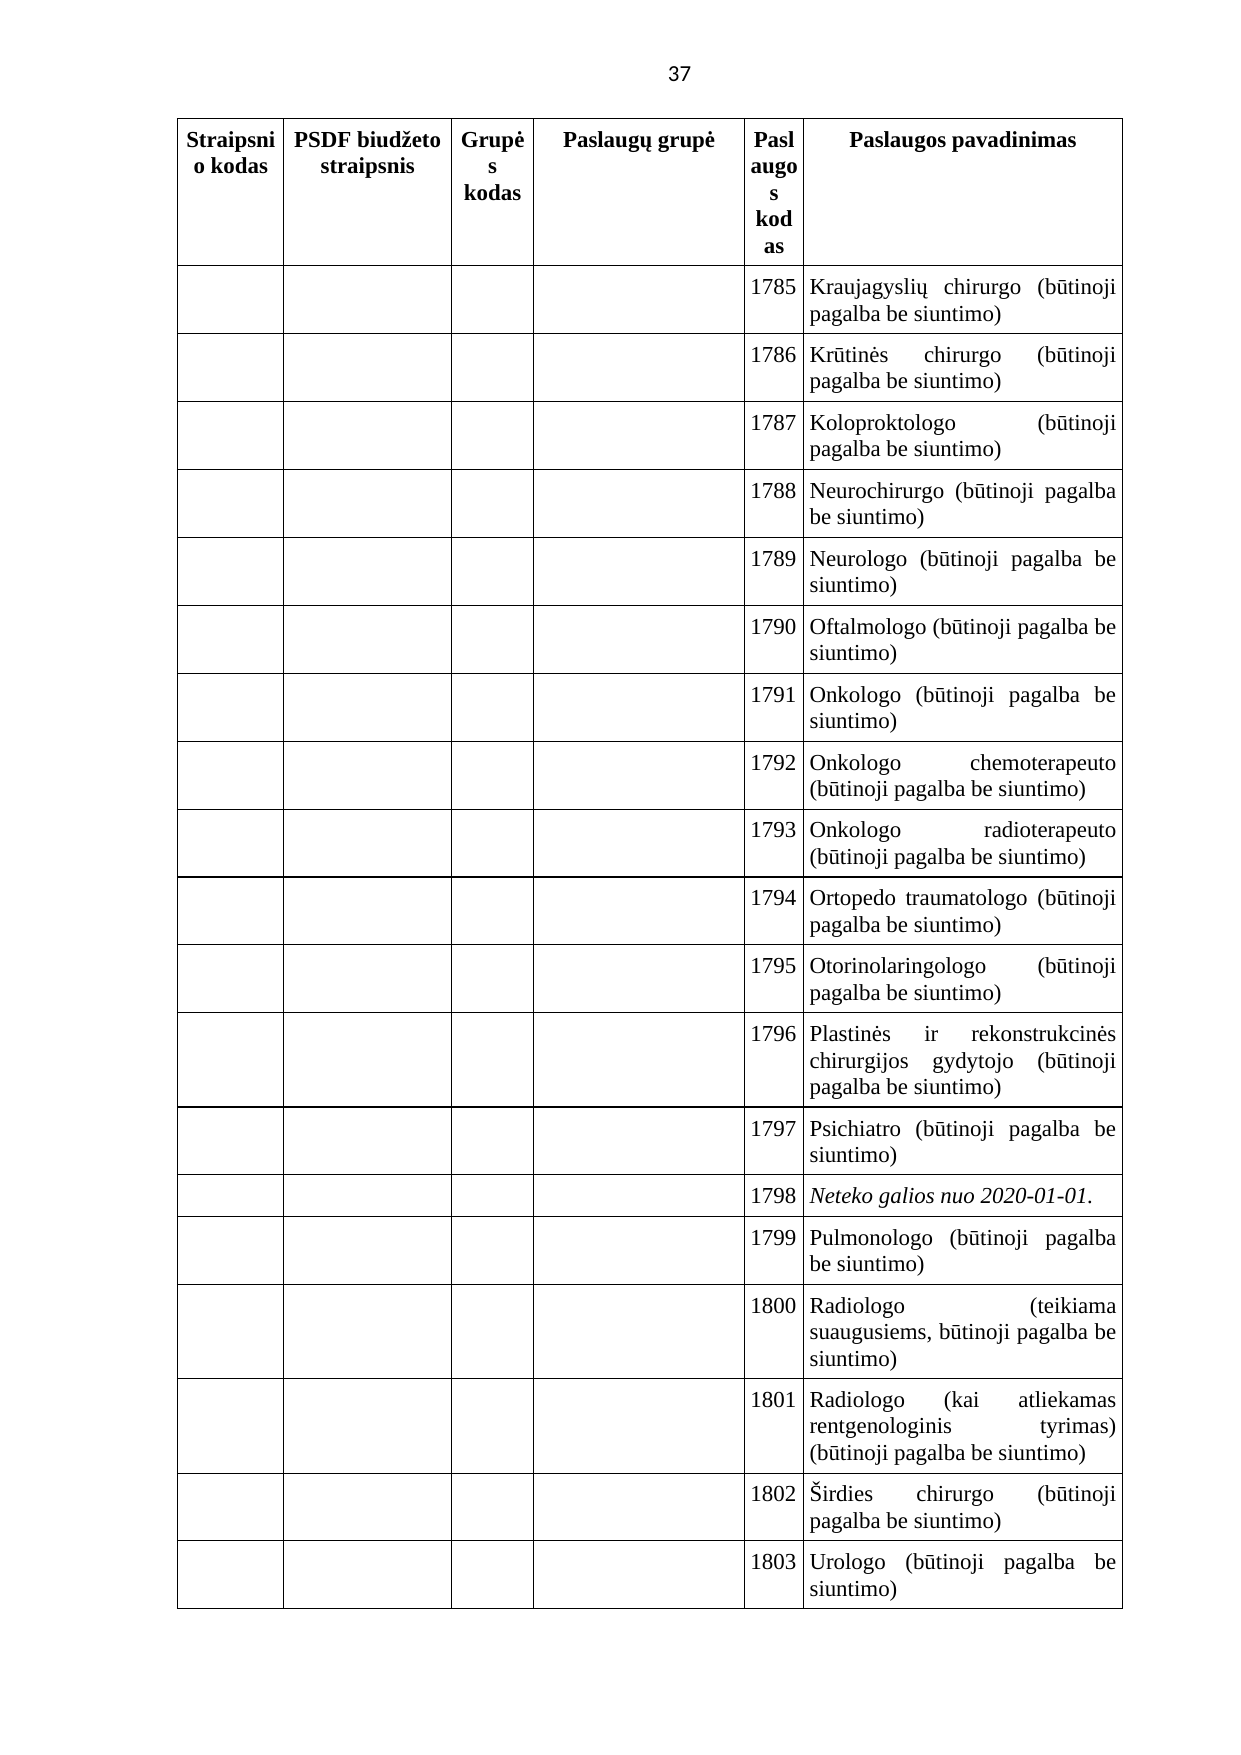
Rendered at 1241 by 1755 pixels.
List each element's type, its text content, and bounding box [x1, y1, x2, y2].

table_cell [284, 606, 451, 673]
table_cell [452, 1108, 533, 1174]
table_cell [178, 606, 283, 673]
table_cell [284, 266, 451, 333]
table_cell [534, 1285, 744, 1378]
table_cell [284, 1108, 451, 1174]
table_cell [178, 1217, 283, 1284]
table_cell [284, 674, 451, 741]
table_cell [534, 470, 744, 537]
table_cell [534, 1541, 744, 1608]
table_cell [284, 742, 451, 808]
table_cell Radiologo (kai atliekamas rentgenologinis tyrimas) (būtinoji pagalba be siuntimo) [804, 1379, 1122, 1472]
table_cell [534, 266, 744, 333]
table_cell [452, 1013, 533, 1106]
table_cell [284, 1013, 451, 1106]
table_cell [452, 1541, 533, 1608]
table_cell [452, 742, 533, 808]
table_cell Širdies chirurgo (būtinoji pagalba be siuntimo) [804, 1474, 1122, 1540]
table_cell Pulmonologo (būtinoji pagalba be siuntimo) [804, 1217, 1122, 1284]
table_cell [534, 606, 744, 673]
table_cell [452, 606, 533, 673]
table_cell Kraujagyslių chirurgo (būtinoji pagalba be siuntimo) [804, 266, 1122, 333]
table_cell 1797 [745, 1108, 803, 1174]
table_cell Plastinės ir rekonstrukcinės chirurgijos gydytojo (būtinoji pagalba be siuntimo) [804, 1013, 1122, 1106]
table_cell Psichiatro (būtinoji pagalba be siuntimo) [804, 1108, 1122, 1174]
table_cell 1798 [745, 1175, 803, 1216]
table_cell 1789 [745, 538, 803, 605]
table_cell Onkologo chemoterapeuto (būtinoji pagalba be siuntimo) [804, 742, 1122, 808]
table_cell [452, 674, 533, 741]
table_cell [452, 878, 533, 944]
table_cell 1785 [745, 266, 803, 333]
table_cell [452, 402, 533, 469]
table_cell [452, 1175, 533, 1216]
table_cell [178, 674, 283, 741]
table_header Grupės kodas [452, 119, 533, 265]
table_cell [452, 1285, 533, 1378]
table_cell Onkologo (būtinoji pagalba be siuntimo) [804, 674, 1122, 741]
table_header Paslaugos pavadinimas [804, 119, 1122, 265]
table_cell [284, 538, 451, 605]
table_cell [178, 878, 283, 944]
table_cell [178, 266, 283, 333]
table_cell 1787 [745, 402, 803, 469]
table_cell 1792 [745, 742, 803, 808]
table_cell [534, 1175, 744, 1216]
table_cell [284, 945, 451, 1012]
table_cell [452, 945, 533, 1012]
table_cell Neurochirurgo (būtinoji pagalba be siuntimo) [804, 470, 1122, 537]
table_cell 1791 [745, 674, 803, 741]
table_cell Oftalmologo (būtinoji pagalba be siuntimo) [804, 606, 1122, 673]
table_cell [284, 810, 451, 876]
table_cell [534, 674, 744, 741]
table_cell 1803 [745, 1541, 803, 1608]
table_cell [284, 1175, 451, 1216]
table_cell 1793 [745, 810, 803, 876]
table_cell Otorinolaringologo (būtinoji pagalba be siuntimo) [804, 945, 1122, 1012]
table_cell [178, 538, 283, 605]
table_cell [284, 1379, 451, 1472]
table_cell 1801 [745, 1379, 803, 1472]
table_cell [178, 1013, 283, 1106]
table_cell [452, 266, 533, 333]
table_cell 1795 [745, 945, 803, 1012]
table_cell [534, 538, 744, 605]
table_cell [178, 470, 283, 537]
table_cell [534, 1108, 744, 1174]
table_cell 1802 [745, 1474, 803, 1540]
table_header Straipsnio kodas [178, 119, 283, 265]
table_cell Ortopedo traumatologo (būtinoji pagalba be siuntimo) [804, 878, 1122, 944]
table_cell [534, 1013, 744, 1106]
table_header PSDF biudžeto straipsnis [284, 119, 451, 265]
table_cell [452, 810, 533, 876]
table_cell [284, 1217, 451, 1284]
table_cell [178, 742, 283, 808]
table_cell [452, 1474, 533, 1540]
table_cell 1800 [745, 1285, 803, 1378]
table_cell [178, 1108, 283, 1174]
table_header Paslaugos kodas [745, 119, 803, 265]
table_cell 1786 [745, 334, 803, 401]
table_cell 1794 [745, 878, 803, 944]
table_cell [534, 334, 744, 401]
table_cell Krūtinės chirurgo (būtinoji pagalba be siuntimo) [804, 334, 1122, 401]
table_cell Neteko galios nuo 2020-01-01. [804, 1175, 1122, 1216]
table_cell [452, 1379, 533, 1472]
table_cell [534, 1217, 744, 1284]
table_cell [178, 1379, 283, 1472]
table_cell [284, 1474, 451, 1540]
table_cell [452, 538, 533, 605]
table_cell Radiologo (teikiama suaugusiems, būtinoji pagalba be siuntimo) [804, 1285, 1122, 1378]
table_cell [534, 1474, 744, 1540]
table_cell [534, 810, 744, 876]
table_cell [284, 470, 451, 537]
table_cell Urologo (būtinoji pagalba be siuntimo) [804, 1541, 1122, 1608]
table_cell [178, 945, 283, 1012]
table_cell [534, 945, 744, 1012]
table_cell [284, 334, 451, 401]
table_cell Onkologo radioterapeuto (būtinoji pagalba be siuntimo) [804, 810, 1122, 876]
table_cell [178, 402, 283, 469]
table_cell [178, 1541, 283, 1608]
table_cell 1799 [745, 1217, 803, 1284]
table_cell [534, 1379, 744, 1472]
table_cell [534, 742, 744, 808]
table_cell [178, 1175, 283, 1216]
table_cell [452, 470, 533, 537]
table_cell [178, 810, 283, 876]
table_cell [452, 334, 533, 401]
table_cell [178, 1474, 283, 1540]
table_cell [178, 334, 283, 401]
table_cell [452, 1217, 533, 1284]
table_cell [534, 878, 744, 944]
table_cell [284, 1541, 451, 1608]
table_cell [284, 1285, 451, 1378]
table_cell [534, 402, 744, 469]
table_cell [284, 402, 451, 469]
table_cell [178, 1285, 283, 1378]
table_cell 1788 [745, 470, 803, 537]
table_header Paslaugų grupė [534, 119, 744, 265]
table_cell [284, 878, 451, 944]
table_cell 1796 [745, 1013, 803, 1106]
table_cell Neurologo (būtinoji pagalba be siuntimo) [804, 538, 1122, 605]
table_cell Koloproktologo (būtinoji pagalba be siuntimo) [804, 402, 1122, 469]
table_cell 1790 [745, 606, 803, 673]
